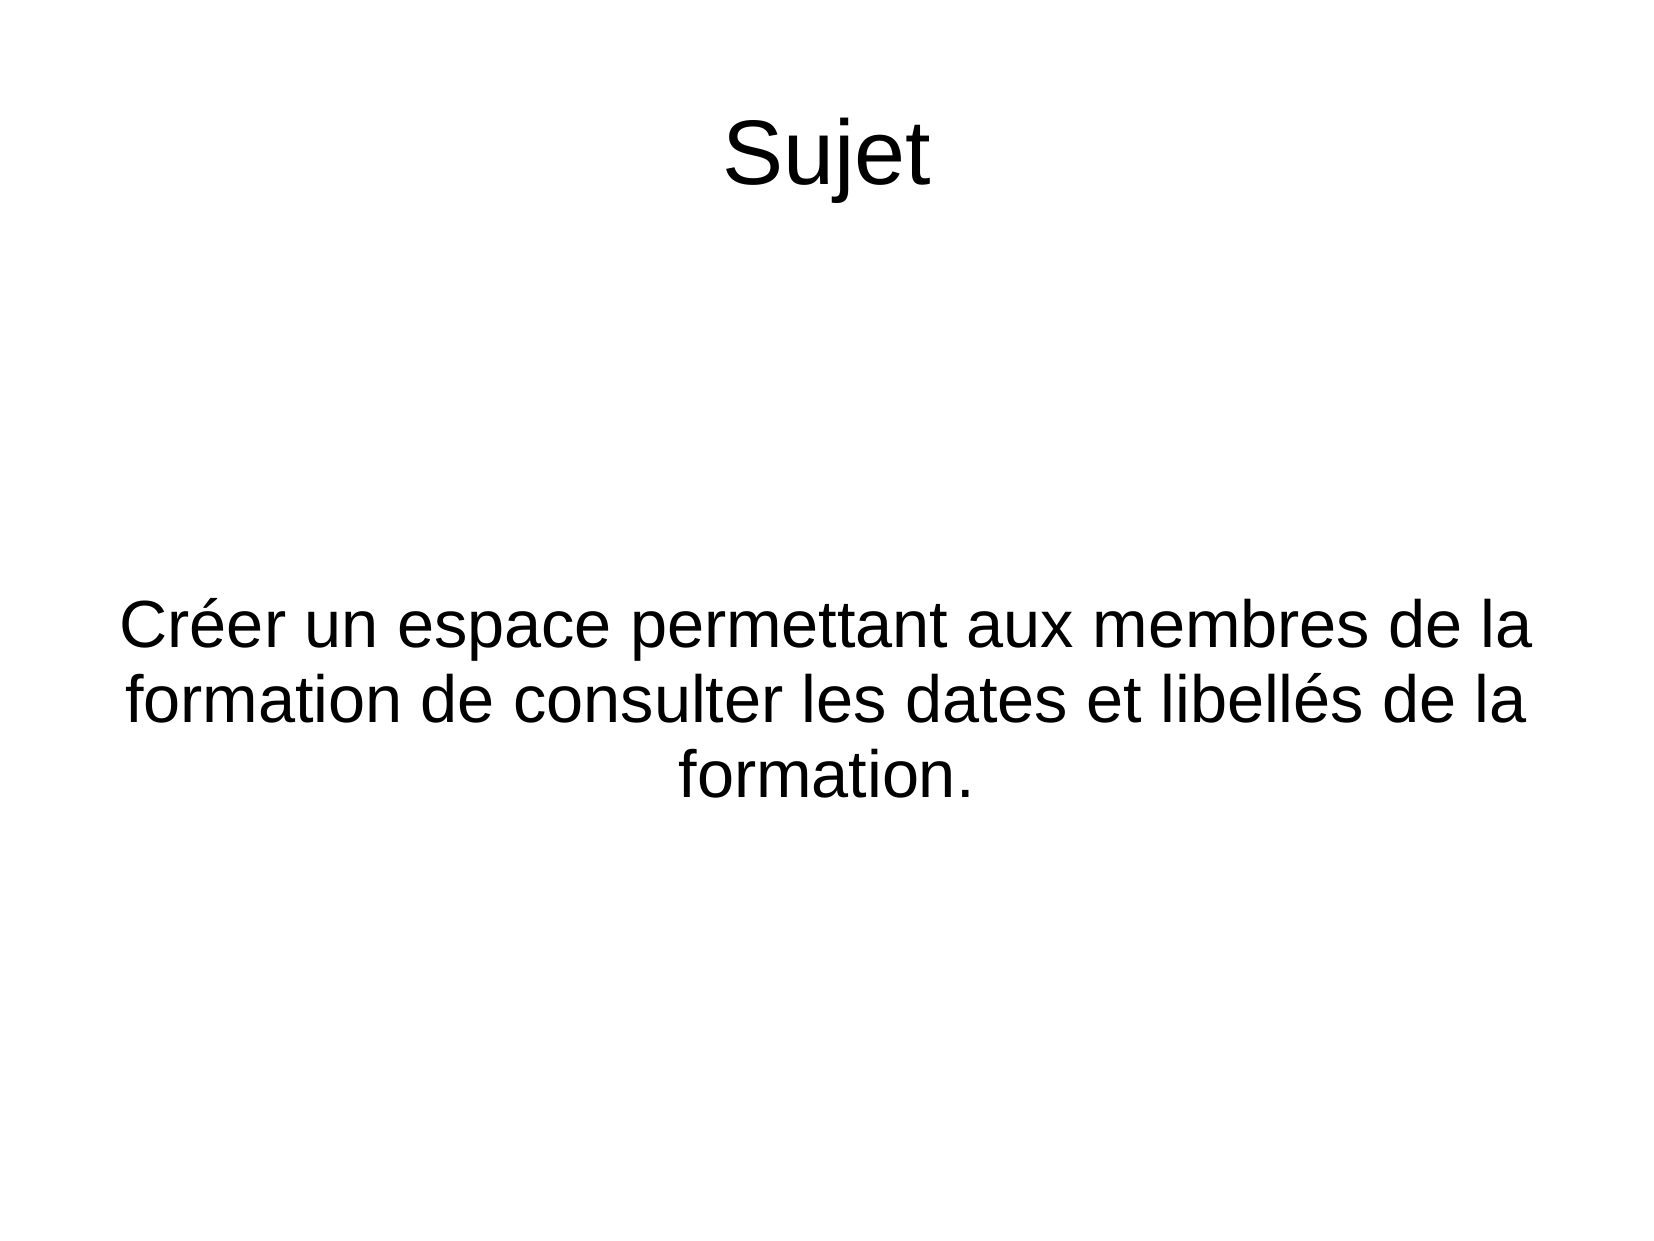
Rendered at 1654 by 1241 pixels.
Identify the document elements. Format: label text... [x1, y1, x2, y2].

subtitle Créer un espace permettant aux membres de la formation de consulter les dates et libellés de la formation. [82, 290, 1571, 1109]
title Sujet [82, 49, 1571, 257]
